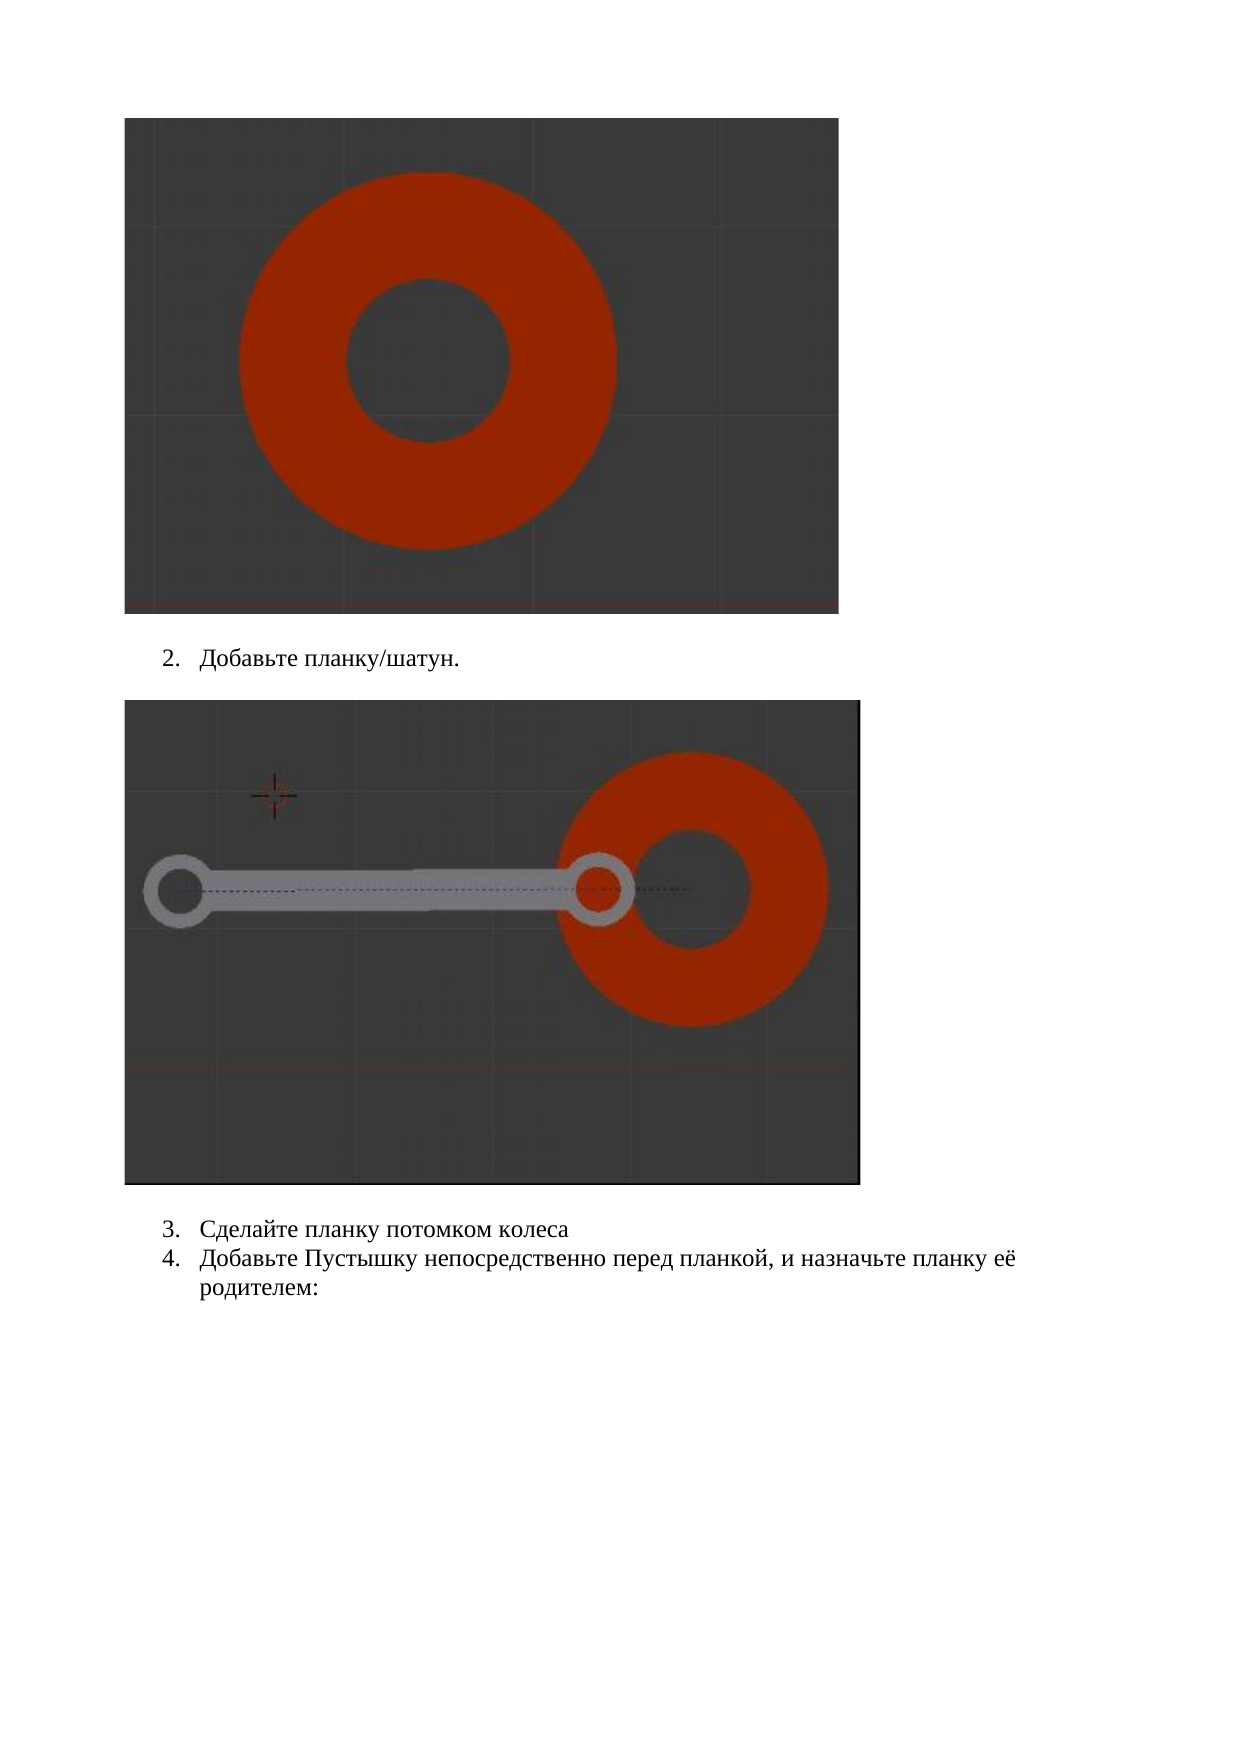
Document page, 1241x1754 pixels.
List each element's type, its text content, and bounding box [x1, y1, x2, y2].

picture [124, 700, 861, 1185]
picture [124, 118, 839, 614]
list Добавьте планку/шатун. [162, 642, 1122, 672]
list Добавьте Пустышку непосредственно перед планкой, и назначьте планку её родителем: [162, 1243, 1122, 1301]
list Сделайте планку потомком колеса [162, 1214, 1122, 1243]
